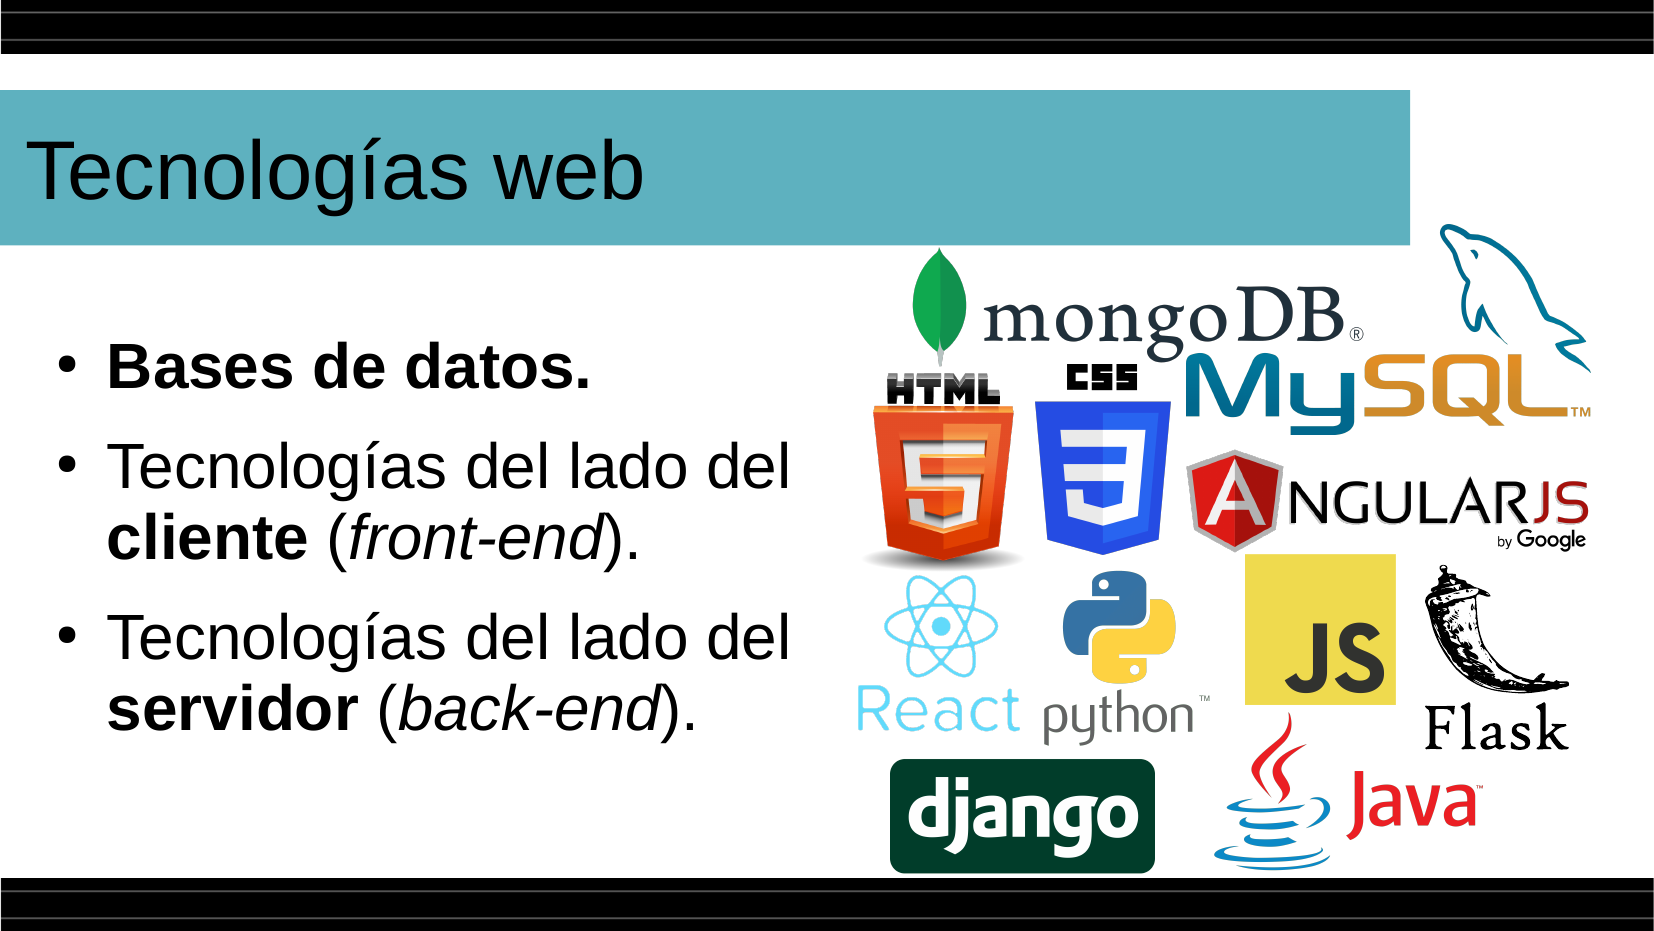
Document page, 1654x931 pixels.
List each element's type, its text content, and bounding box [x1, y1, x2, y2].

picture [0, 224, 1654, 931]
title Tecnologías web [0, 90, 1411, 246]
picture [1455, 224, 1591, 369]
picture [0, 0, 1654, 54]
list Bases de datos. Tecnologías del lado del cliente (front-end). Tecnologías del lado del servidor (back-end). [38, 294, 796, 781]
